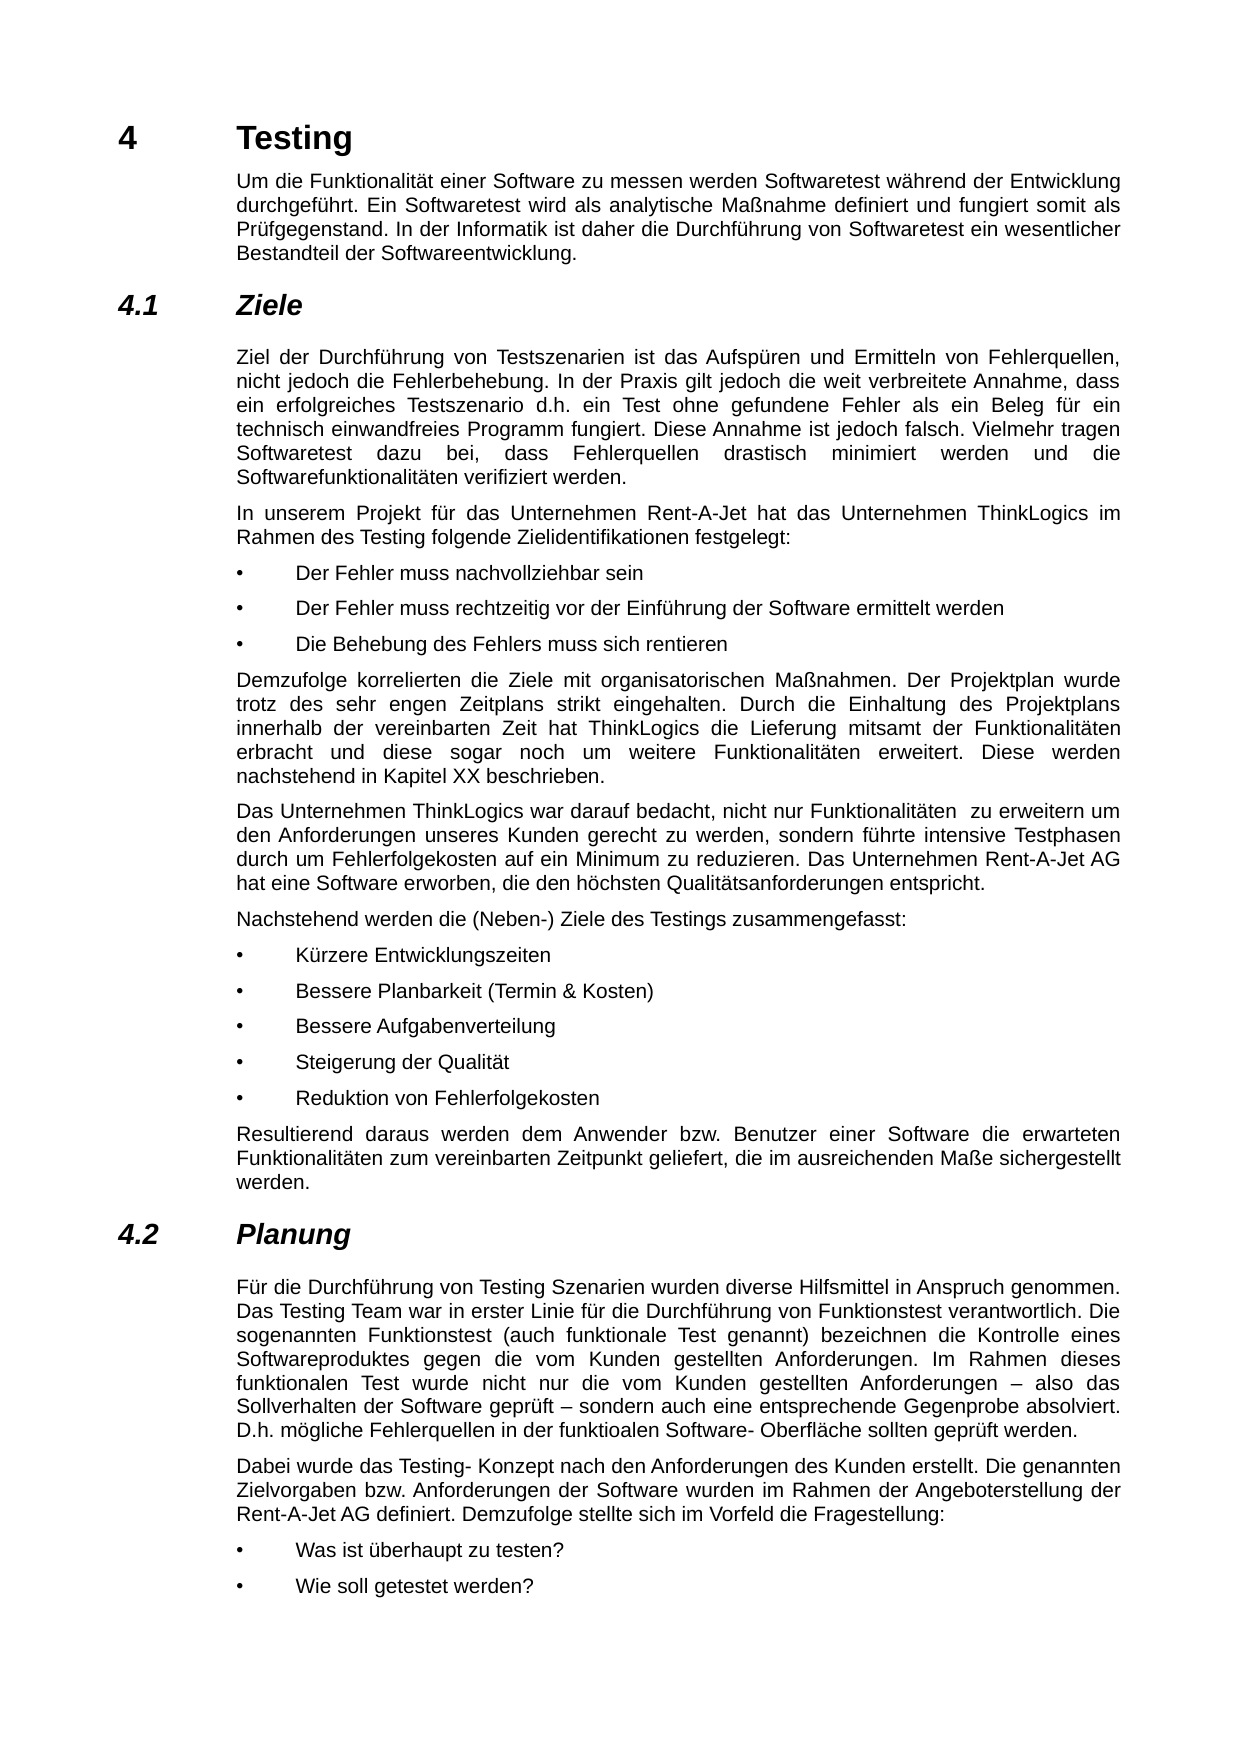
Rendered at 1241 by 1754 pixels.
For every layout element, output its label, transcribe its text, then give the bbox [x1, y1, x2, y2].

list Bessere Aufgabenverteilung [236, 1014, 1122, 1038]
list Was ist überhaupt zu testen? [236, 1538, 1122, 1562]
text Um die Funktionalität einer Software zu messen werden Softwaretest während der Entwicklung durchgeführt. Ein Softwaretest wird als analytische Maßnahme definiert und fungiert somit als Prüfgegenstand. In der Informatik ist daher die Durchführung von Softwaretest ein wesentlicher Bestandteil der Softwareentwicklung. [236, 168, 1122, 264]
text Nachstehend werden die (Neben-) Ziele des Testings zusammengefasst: [236, 907, 1122, 931]
subtitle Ziele [118, 288, 1122, 322]
text Das Unternehmen ThinkLogics war darauf bedacht, nicht nur Funktionalitäten zu erweitern um den Anforderungen unseres Kunden gerecht zu werden, sondern führte intensive Testphasen durch um Fehlerfolgekosten auf ein Minimum zu reduzieren. Das Unternehmen Rent-A-Jet AG hat eine Software erworben, die den höchsten Qualitätsanforderungen entspricht. [236, 799, 1122, 895]
subtitle Testing [118, 118, 1122, 157]
list Der Fehler muss nachvollziehbar sein [236, 560, 1122, 584]
list Bessere Planbarkeit (Termin & Kosten) [236, 978, 1122, 1003]
text Resultierend daraus werden dem Anwender bzw. Benutzer einer Software die erwarteten Funktionalitäten zum vereinbarten Zeitpunkt geliefert, die im ausreichenden Maße sichergestellt werden. [236, 1122, 1122, 1194]
list Kürzere Entwicklungszeiten [236, 943, 1122, 967]
list Der Fehler muss rechtzeitig vor der Einführung der Software ermittelt werden [236, 596, 1122, 620]
text Demzufolge korrelierten die Ziele mit organisatorischen Maßnahmen. Der Projektplan wurde trotz des sehr engen Zeitplans strikt eingehalten. Durch die Einhaltung des Projektplans innerhalb der vereinbarten Zeit hat ThinkLogics die Lieferung mitsamt der Funktionalitäten erbracht und diese sogar noch um weitere Funktionalitäten erweitert. Diese werden nachstehend in Kapitel XX beschrieben. [236, 668, 1122, 788]
list Steigerung der Qualität [236, 1050, 1122, 1074]
subtitle Planung [118, 1217, 1122, 1251]
text Dabei wurde das Testing- Konzept nach den Anforderungen des Kunden erstellt. Die genannten Zielvorgaben bzw. Anforderungen der Software wurden im Rahmen der Angeboterstellung der Rent-A-Jet AG definiert. Demzufolge stellte sich im Vorfeld die Fragestellung: [236, 1454, 1122, 1526]
text Für die Durchführung von Testing Szenarien wurden diverse Hilfsmittel in Anspruch genommen. Das Testing Team war in erster Linie für die Durchführung von Funktionstest verantwortlich. Die sogenannten Funktionstest (auch funktionale Test genannt) bezeichnen die Kontrolle eines Softwareproduktes gegen die vom Kunden gestellten Anforderungen. Im Rahmen dieses funktionalen Test wurde nicht nur die vom Kunden gestellten Anforderungen – also das Sollverhalten der Software geprüft – sondern auch eine entsprechende Gegenprobe absolviert. D.h. mögliche Fehlerquellen in der funktioalen Software- Oberfläche sollten geprüft werden. [236, 1274, 1122, 1442]
text In unserem Projekt für das Unternehmen Rent-A-Jet hat das Unternehmen ThinkLogics im Rahmen des Testing folgende Zielidentifikationen festgelegt: [236, 501, 1122, 548]
list Die Behebung des Fehlers muss sich rentieren [236, 632, 1122, 656]
text Ziel der Durchführung von Testszenarien ist das Aufspüren und Ermitteln von Fehlerquellen, nicht jedoch die Fehlerbehebung. In der Praxis gilt jedoch die weit verbreitete Annahme, dass ein erfolgreiches Testszenario d.h. ein Test ohne gefundene Fehler als ein Beleg für ein technisch einwandfreies Programm fungiert. Diese Annahme ist jedoch falsch. Vielmehr tragen Softwaretest dazu bei, dass Fehlerquellen drastisch minimiert werden und die Softwarefunktionalitäten verifiziert werden. [236, 345, 1122, 489]
list Wie soll getestet werden? [236, 1573, 1122, 1597]
list Reduktion von Fehlerfolgekosten [236, 1086, 1122, 1110]
